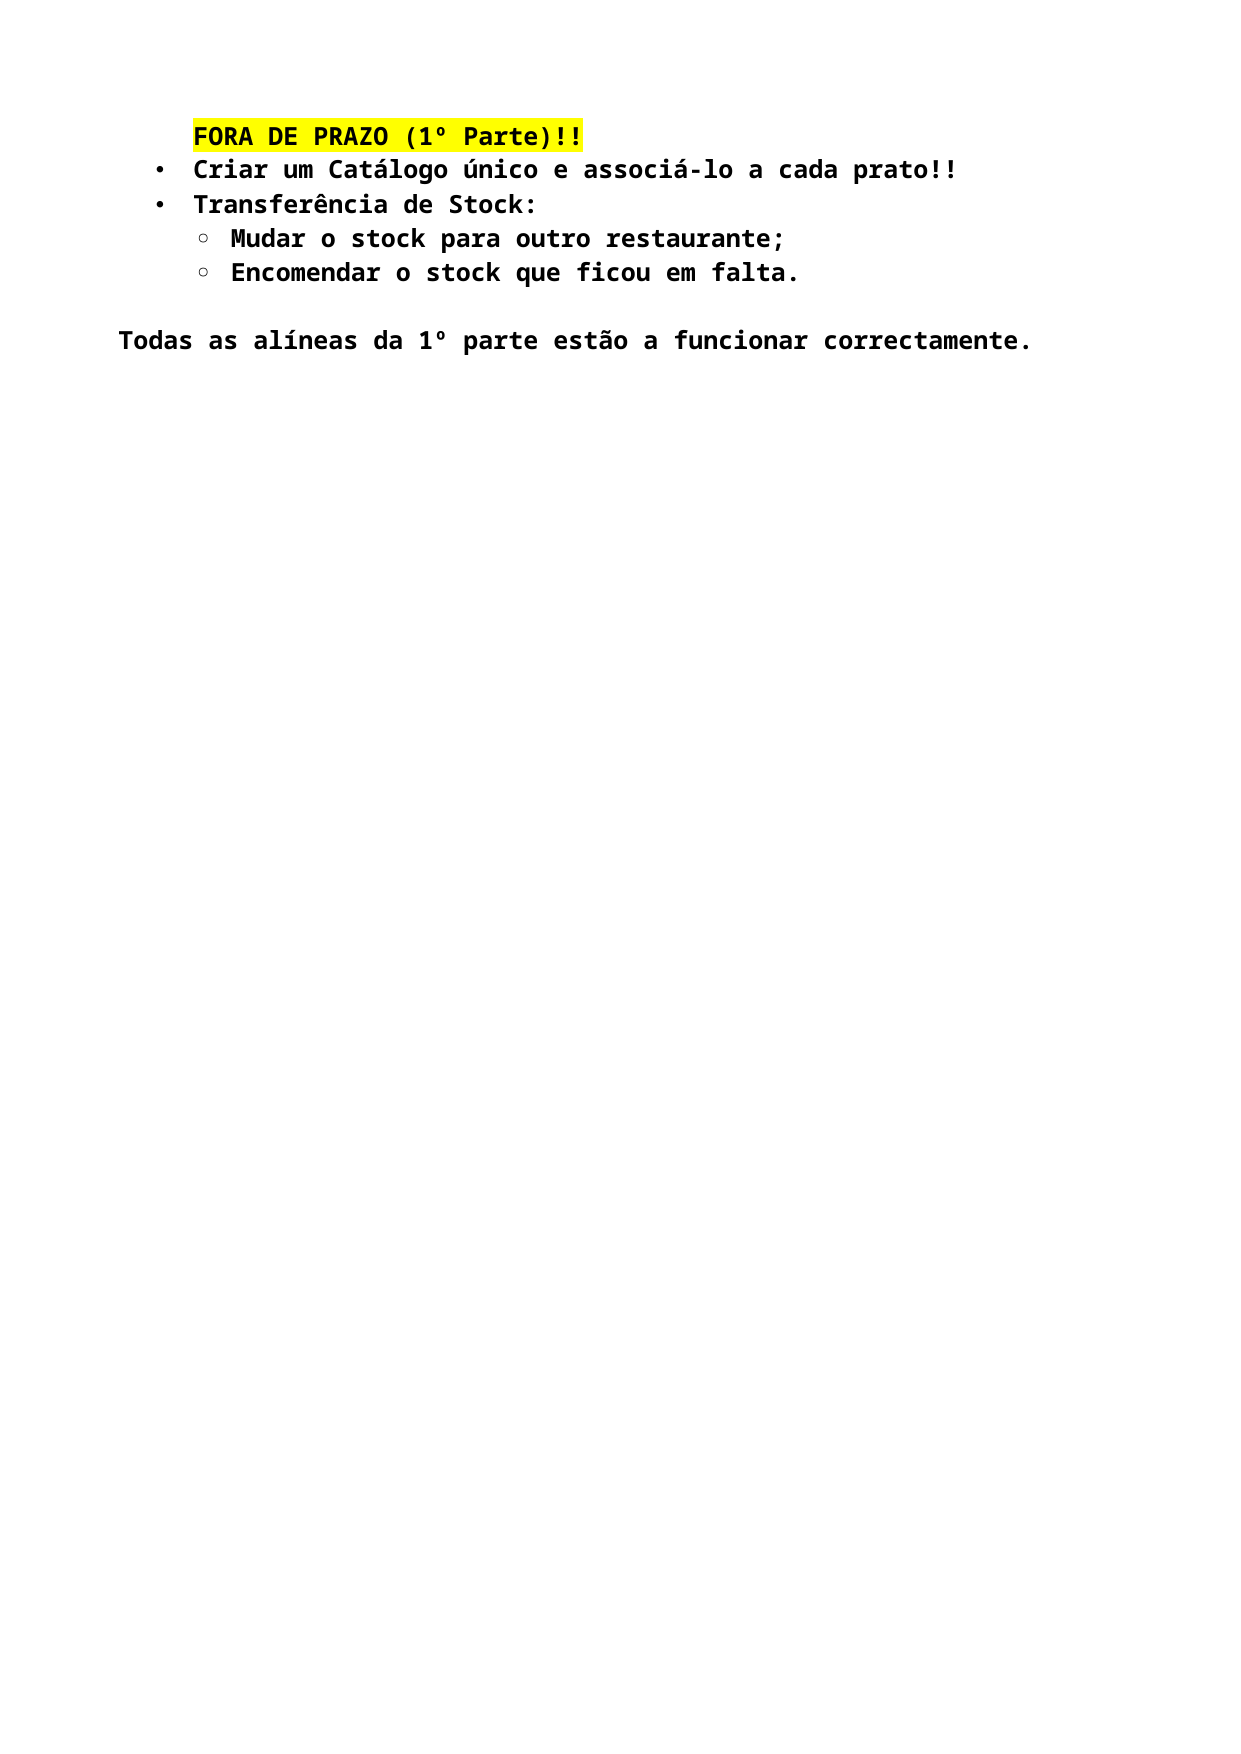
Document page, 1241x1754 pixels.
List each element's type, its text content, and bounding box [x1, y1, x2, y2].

list Criar um Catálogo único e associá-lo a cada prato!! [156, 152, 1122, 186]
list Encomendar o stock que ficou em falta. [193, 254, 1122, 288]
list Transferência de Stock: [156, 186, 1122, 220]
text Todas as alíneas da 1º parte estão a funcionar correctamente. [118, 322, 1122, 357]
list Mudar o stock para outro restaurante; [193, 220, 1122, 254]
list FORA DE PRAZO (1º Parte)!! [156, 118, 1122, 152]
